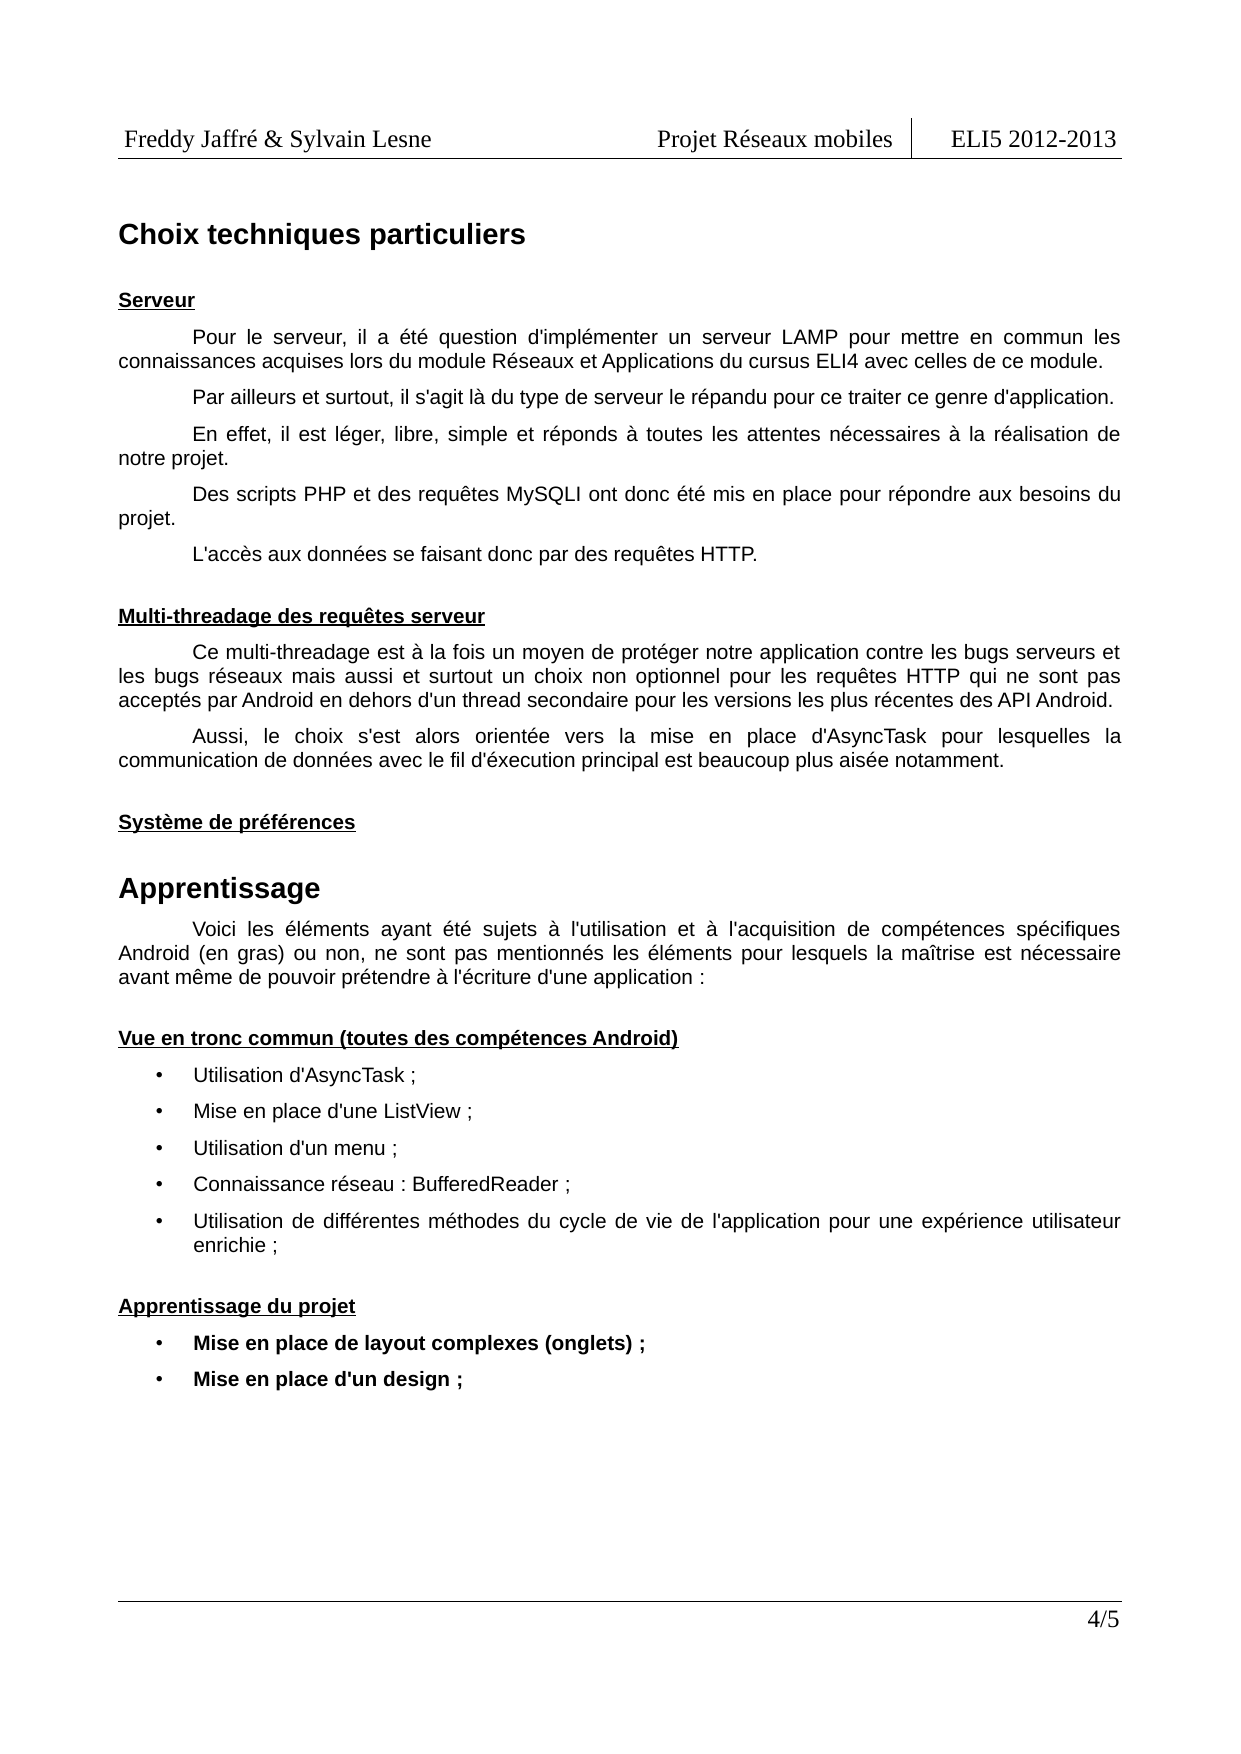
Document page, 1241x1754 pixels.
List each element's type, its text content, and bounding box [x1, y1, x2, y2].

list Mise en place de layout complexes (onglets) ; [156, 1331, 1122, 1355]
text Des scripts PHP et des requêtes MySQLI ont donc été mis en place pour répondre aux besoins du projet. [118, 482, 1122, 530]
list Utilisation d'un menu ; [156, 1136, 1122, 1160]
subtitle Système de préférences [118, 810, 1122, 833]
text En effet, il est léger, libre, simple et réponds à toutes les attentes nécessaires à la réalisation de notre projet. [118, 421, 1122, 469]
text Par ailleurs et surtout, il s'agit là du type de serveur le répandu pour ce traiter ce genre d'application. [118, 385, 1122, 409]
subtitle Apprentissage du projet [118, 1294, 1122, 1318]
text L'accès aux données se faisant donc par des requêtes HTTP. [118, 542, 1122, 566]
text Voici les éléments ayant été sujets à l'utilisation et à l'acquisition de compétences spécifiques Android (en gras) ou non, ne sont pas mentionnés les éléments pour lesquels la maîtrise est nécessaire avant même de pouvoir prétendre à l'écriture d'une application : [118, 917, 1122, 989]
subtitle Vue en tronc commun (toutes des compétences Android) [118, 1026, 1122, 1050]
text Aussi, le choix s'est alors orientée vers la mise en place d'AsyncTask pour lesquelles la communication de données avec le fil d'éxecution principal est beaucoup plus aisée notamment. [118, 724, 1122, 772]
subtitle Choix techniques particuliers [118, 217, 1122, 251]
list Mise en place d'une ListView ; [156, 1099, 1122, 1123]
list Utilisation d'AsyncTask ; [156, 1063, 1122, 1087]
list Connaissance réseau : BufferedReader ; [156, 1172, 1122, 1196]
text Ce multi-threadage est à la fois un moyen de protéger notre application contre les bugs serveurs et les bugs réseaux mais aussi et surtout un choix non optionnel pour les requêtes HTTP qui ne sont pas acceptés par Android en dehors d'un thread secondaire pour les versions les plus récentes des API Android. [118, 640, 1122, 712]
subtitle Apprentissage [118, 871, 1122, 904]
list Mise en place d'un design ; [156, 1367, 1122, 1391]
text Pour le serveur, il a été question d'implémenter un serveur LAMP pour mettre en commun les connaissances acquises lors du module Réseaux et Applications du cursus ELI4 avec celles de ce module. [118, 324, 1122, 372]
list Utilisation de différentes méthodes du cycle de vie de l'application pour une expérience utilisateur enrichie ; [156, 1209, 1122, 1257]
subtitle Serveur [118, 288, 1122, 312]
subtitle Multi-threadage des requêtes serveur [118, 604, 1122, 627]
